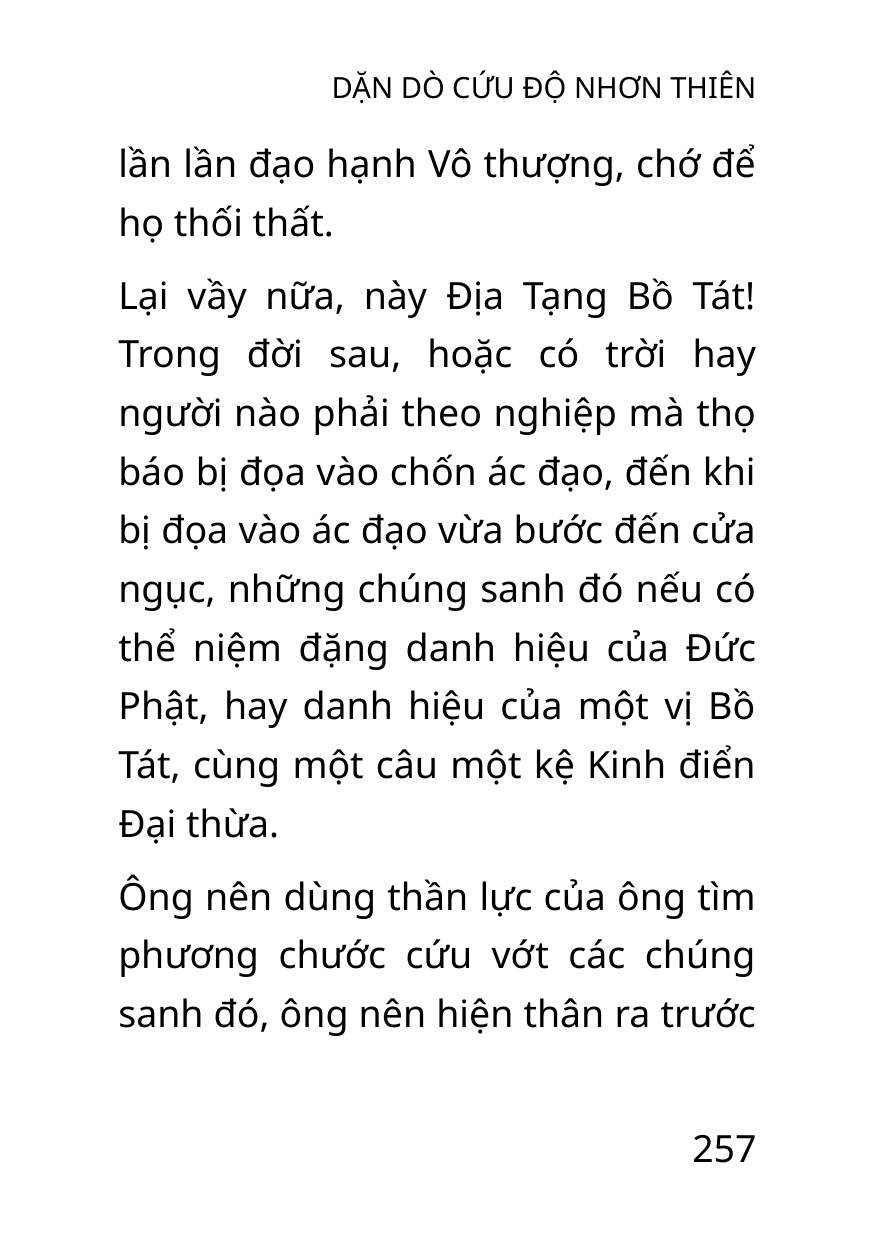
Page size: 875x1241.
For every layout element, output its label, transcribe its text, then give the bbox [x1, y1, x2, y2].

text Lại vầy nữa, này Địa Tạng Bồ Tát! Trong đời sau, hoặc có trời hay người nào phải theo nghiệp mà thọ báo bị đọa vào chốn ác đạo, đến khi bị đọa vào ác đạo vừa bước đến cửa ngục, những chúng sanh đó nếu có thể niệm đặng danh hiệu của Đức Phật, hay danh hiệu của một vị Bồ Tát, cùng một câu một kệ Kinh điển Đại thừa. [118, 269, 756, 848]
text lần lần đạo hạnh Vô thượng, chớ để họ thối thất. [118, 137, 756, 247]
text Ông nên dùng thần lực của ông tìm phương chước cứu vớt các chúng sanh đó, ông nên hiện thân ra trước [118, 870, 756, 1038]
